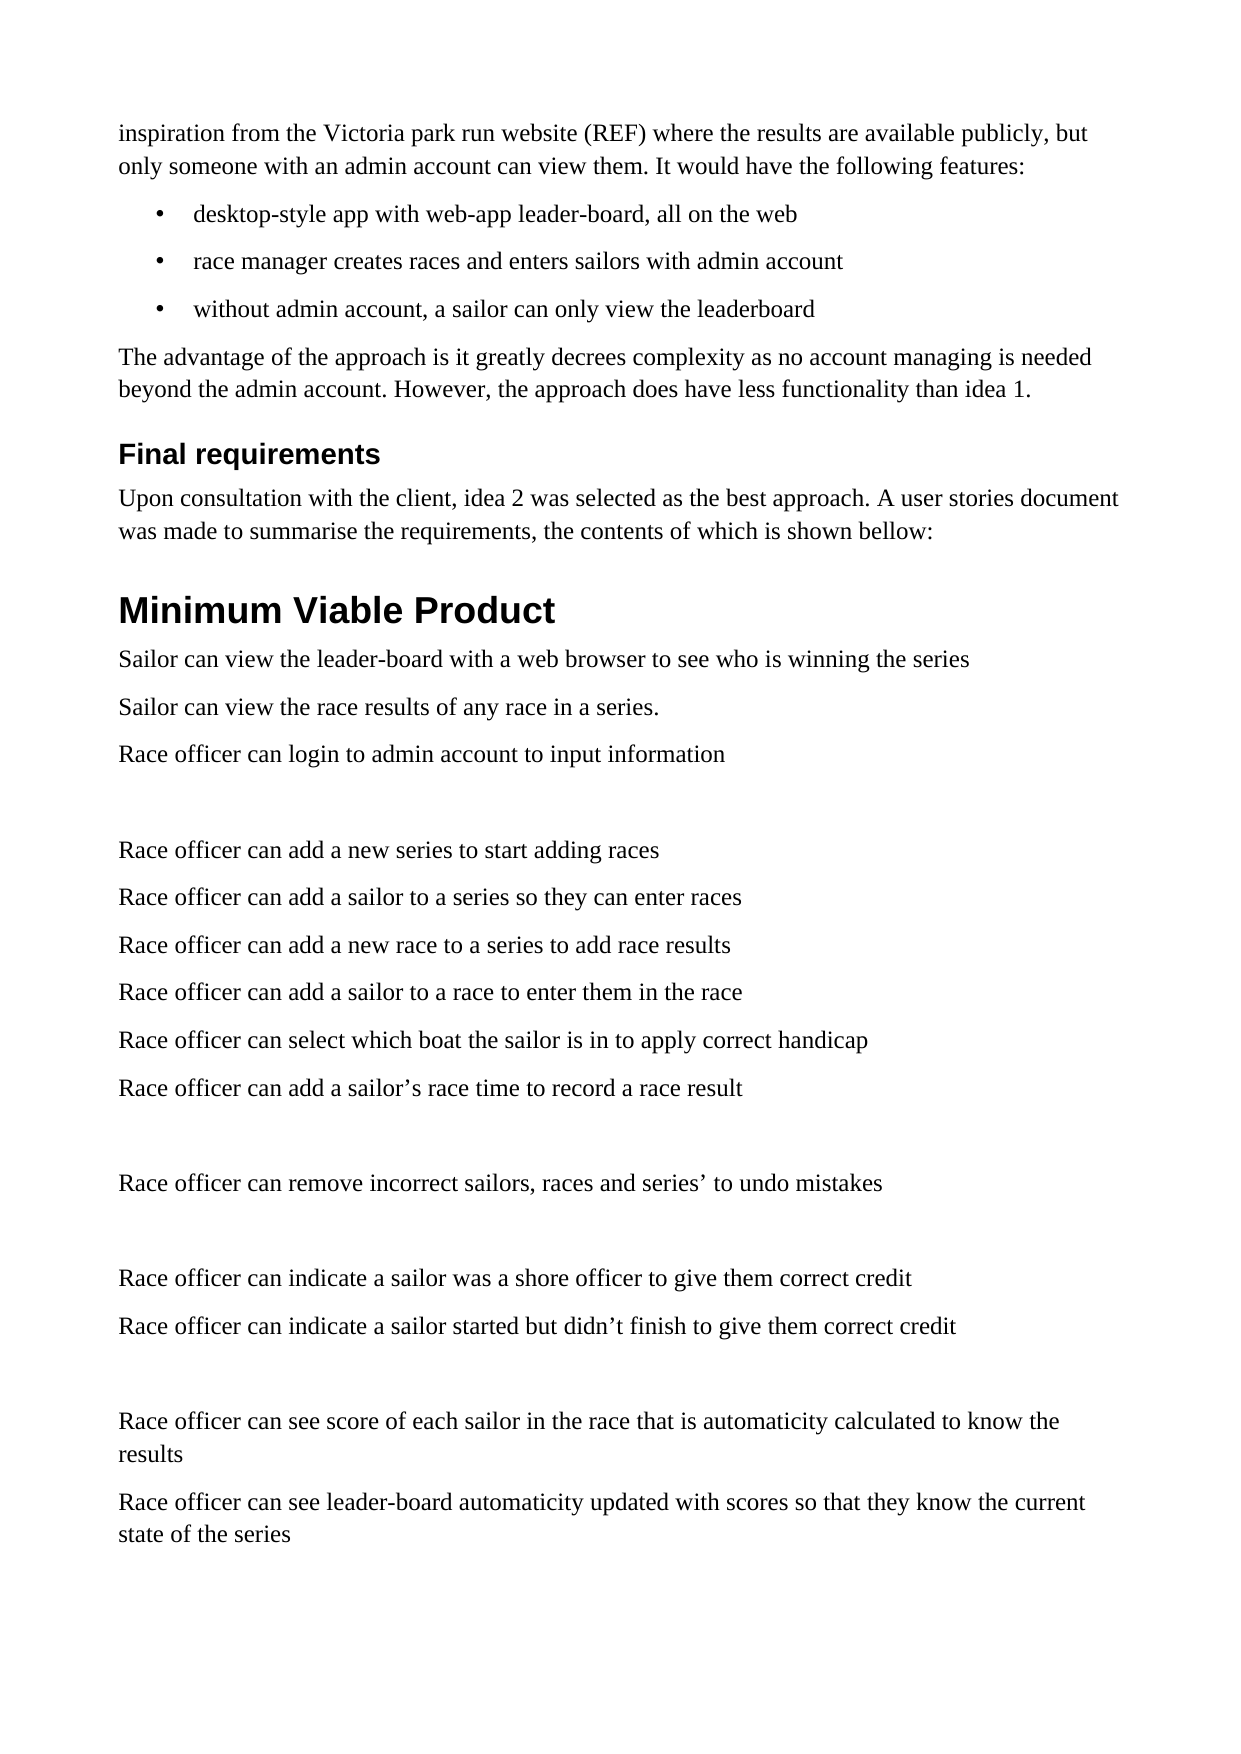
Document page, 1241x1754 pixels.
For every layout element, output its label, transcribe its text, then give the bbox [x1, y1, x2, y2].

subtitle Final requirements [118, 437, 1122, 471]
text Race officer can add a sailor to a race to enter them in the race [118, 977, 1122, 1006]
list desktop-style app with web-app leader-board, all on the web [156, 199, 1122, 227]
text Race officer can indicate a sailor was a shore officer to give them correct credit [118, 1263, 1122, 1292]
text Race officer can indicate a sailor started but didn’t finish to give them correct credit [118, 1311, 1122, 1339]
text Race officer can add a sailor to a series so they can enter races [118, 882, 1122, 911]
text Race officer can add a new race to a series to add race results [118, 930, 1122, 959]
list race manager creates races and enters sailors with admin account [156, 246, 1122, 275]
text Race officer can remove incorrect sailors, races and series’ to undo mistakes [118, 1168, 1122, 1197]
text Upon consultation with the client, idea 2 was selected as the best approach. A user stories document was made to summarise the requirements, the contents of which is shown bellow: [118, 483, 1122, 545]
text Race officer can add a new series to start adding races [118, 835, 1122, 863]
text Race officer can see score of each sailor in the race that is automaticity calculated to know the results [118, 1406, 1122, 1468]
text inspiration from the Victoria park run website (REF) where the results are available publicly, but only someone with an admin account can view them. It would have the following features: [118, 118, 1122, 180]
text Race officer can login to admin account to input information [118, 739, 1122, 768]
text Sailor can view the leader-board with a web browser to see who is winning the series [118, 644, 1122, 673]
text Race officer can select which boat the sailor is in to apply correct handicap [118, 1025, 1122, 1054]
text The advantage of the approach is it greatly decrees complexity as no account managing is needed beyond the admin account. However, the approach does have less functionality than idea 1. [118, 342, 1122, 403]
text Sailor can view the race results of any race in a series. [118, 692, 1122, 721]
text Race officer can add a sailor’s race time to record a race result [118, 1073, 1122, 1101]
list without admin account, a sailor can only view the leaderboard [156, 294, 1122, 323]
subtitle Minimum Viable Product [118, 589, 1122, 632]
text Race officer can see leader-board automaticity updated with scores so that they know the current state of the series [118, 1487, 1122, 1548]
